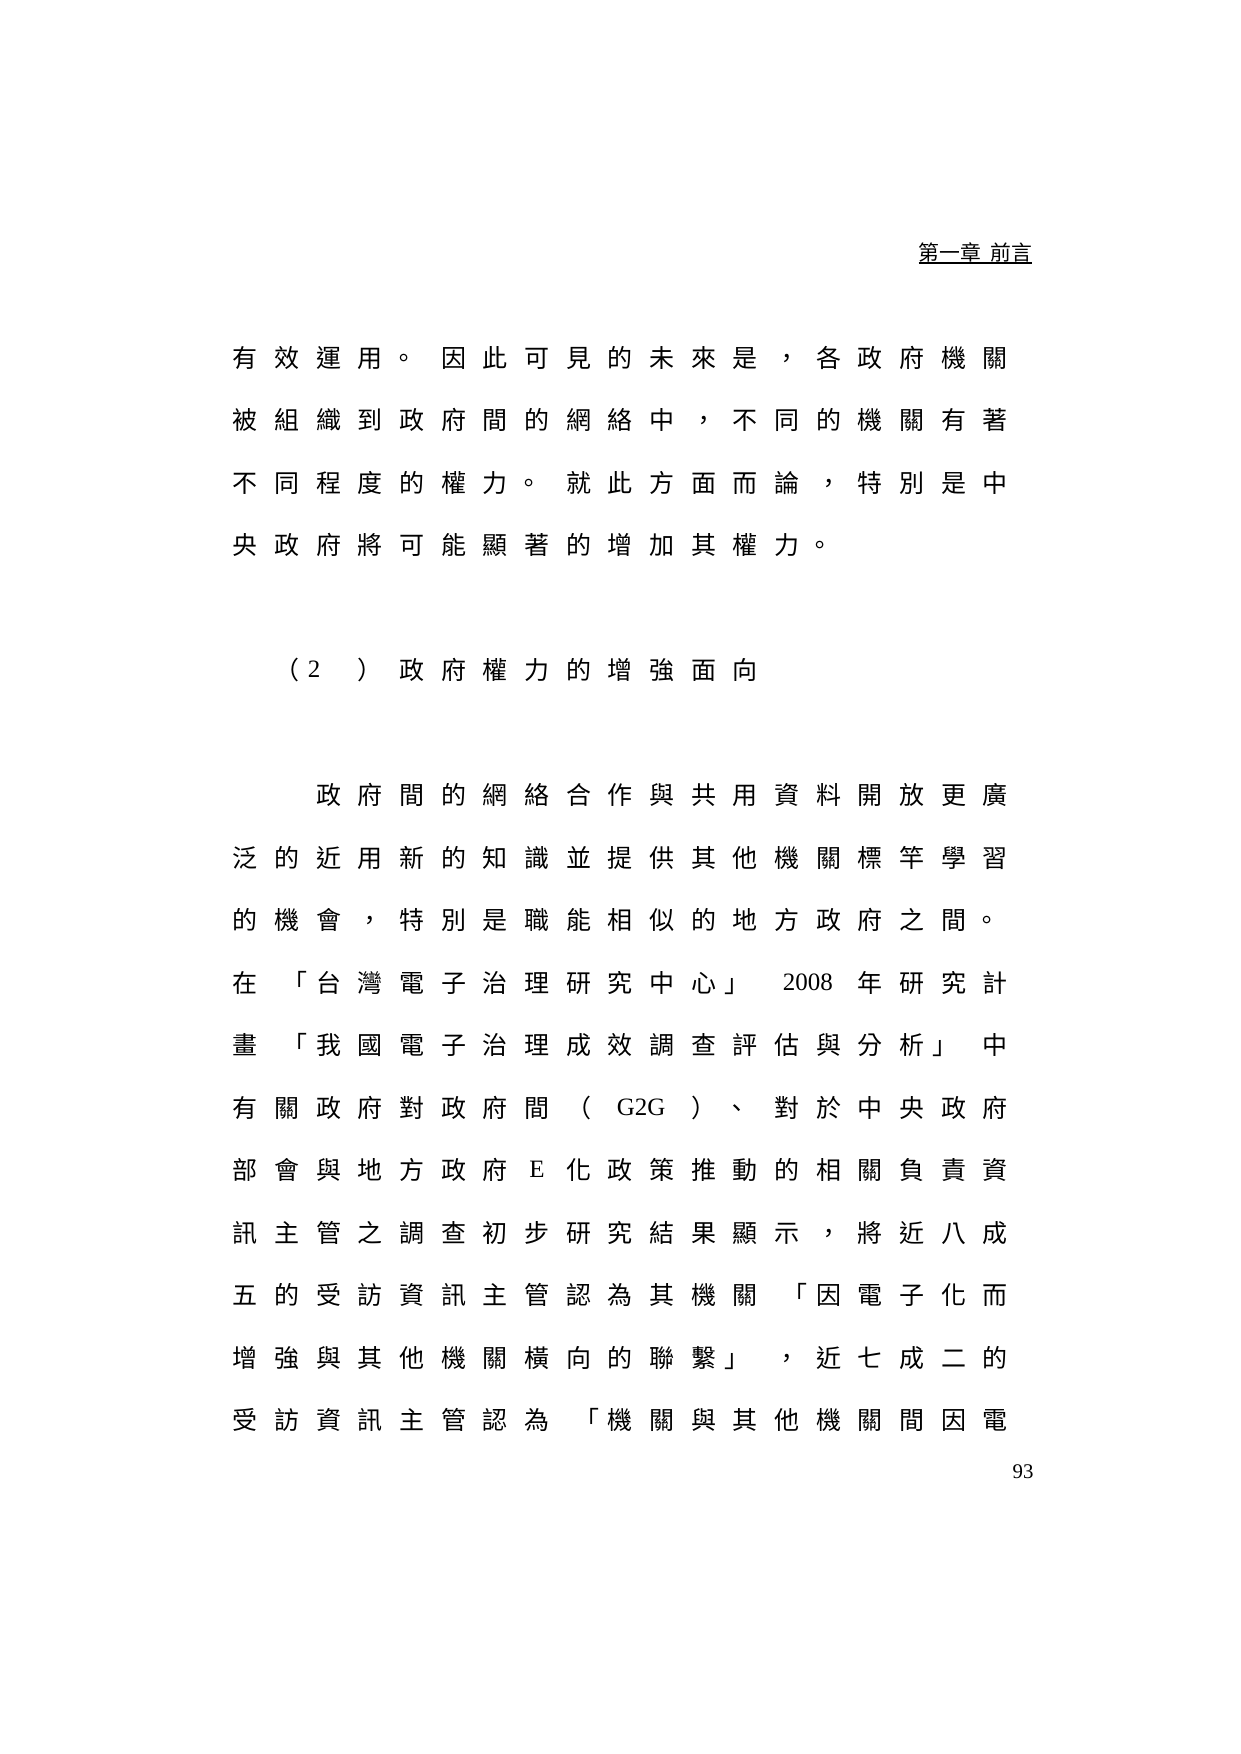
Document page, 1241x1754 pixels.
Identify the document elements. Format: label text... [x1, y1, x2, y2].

text 政府間的網絡合作與共用資料開放更廣泛的近用新的知識並提供其他機關標竿學習的機會，特別是職能相似的地方政府之間。在「台灣電子治理研究中心」2008年研究計畫「我國電子治理成效調查評估與分析」中有關政府對政府間（G2G）、對於中央政府部會與地方政府E化政策推動的相關負責資訊主管之調查初步研究結果顯示，將近八成五的受訪資訊主管認為其機關「因電子化而增強與其他機關橫向的聯繫」，近七成二的受訪資訊主管認為「機關與其他機關間因電 [224, 752, 1016, 1439]
text 有效運用。因此可見的未來是，各政府機關被組織到政府間的網絡中，不同的機關有著不同程度的權力。就此方面而論，特別是中央政府將可能顯著的增加其權力。 [224, 314, 1016, 564]
list 政府權力的增強面向 [224, 627, 1016, 689]
